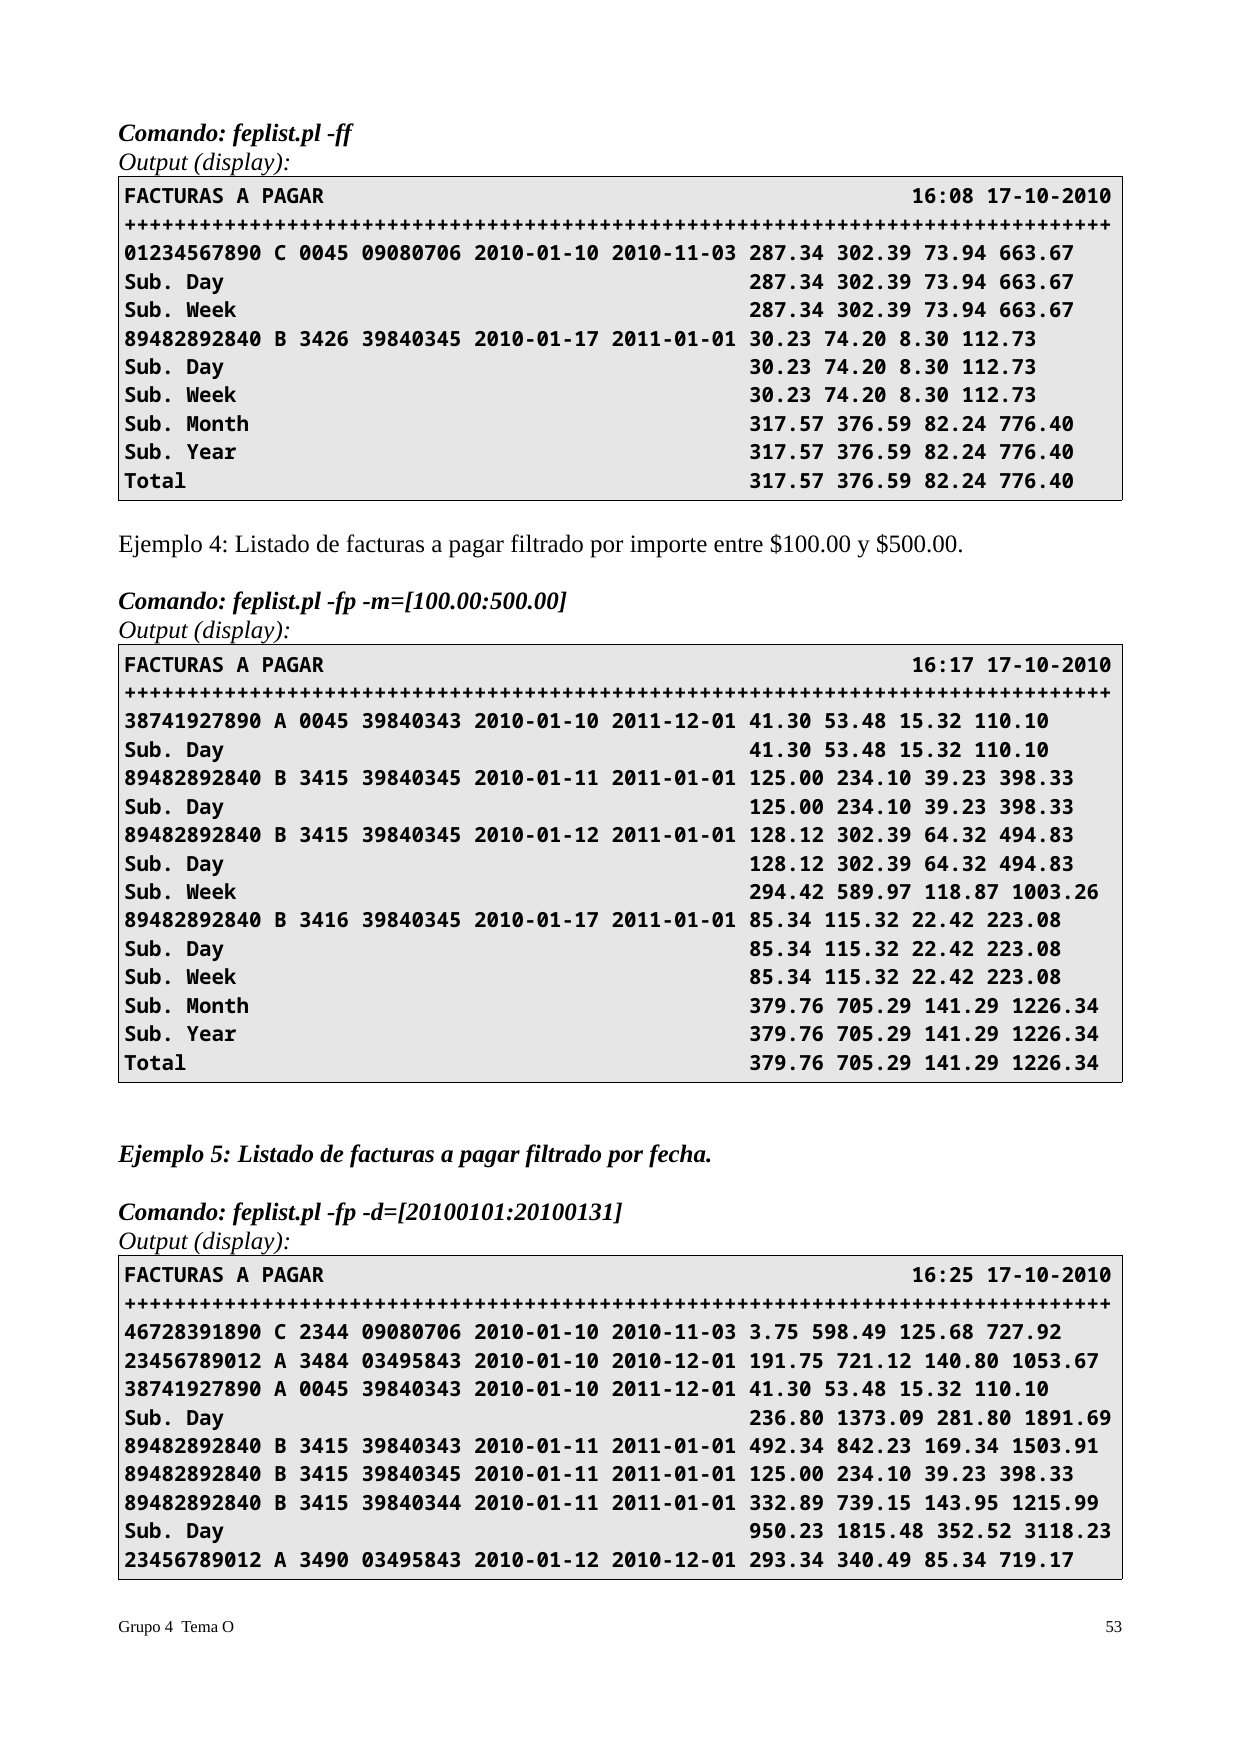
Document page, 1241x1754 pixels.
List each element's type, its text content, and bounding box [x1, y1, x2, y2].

text Ejemplo 5: Listado de facturas a pagar filtrado por fecha. [118, 1139, 1122, 1168]
table_header FACTURAS A PAGAR 16:17 17-10-2010 +++++++++++++++++++++++++++++++++++++++++++++++++++++++++++++++++++++++++++++++ 38741927890 A 0045 39840343 2010-01-10 2011-12-01 41.30 53.48 15.32 110.10 Sub. Day 41.30 53.48 15.32 110.10 89482892840 B 3415 39840345 2010-01-11 2011-01-01 125.00 234.10 39.23 398.33 Sub. Day 125.00 234.10 39.23 398.33 89482892840 B 3415 39840345 2010-01-12 2011-01-01 128.12 302.39 64.32 494.83 Sub. Day 128.12 302.39 64.32 494.83 Sub. Week 294.42 589.97 118.87 1003.26 89482892840 B 3416 39840345 2010-01-17 2011-01-01 85.34 115.32 22.42 223.08 Sub. Day 85.34 115.32 22.42 223.08 Sub. Week 85.34 115.32 22.42 223.08 Sub. Month 379.76 705.29 141.29 1226.34 Sub. Year 379.76 705.29 141.29 1226.34 Total 379.76 705.29 141.29 1226.34 [119, 645, 1122, 1082]
text Output (display): [118, 615, 1122, 644]
text Output (display): [118, 1226, 1122, 1254]
table_header FACTURAS A PAGAR 16:25 17-10-2010 +++++++++++++++++++++++++++++++++++++++++++++++++++++++++++++++++++++++++++++++ 46728391890 C 2344 09080706 2010-01-10 2010-11-03 3.75 598.49 125.68 727.92 23456789012 A 3484 03495843 2010-01-10 2010-12-01 191.75 721.12 140.80 1053.67 38741927890 A 0045 39840343 2010-01-10 2011-12-01 41.30 53.48 15.32 110.10 Sub. Day 236.80 1373.09 281.80 1891.69 89482892840 B 3415 39840343 2010-01-11 2011-01-01 492.34 842.23 169.34 1503.91 89482892840 B 3415 39840345 2010-01-11 2011-01-01 125.00 234.10 39.23 398.33 89482892840 B 3415 39840344 2010-01-11 2011-01-01 332.89 739.15 143.95 1215.99 Sub. Day 950.23 1815.48 352.52 3118.23 23456789012 A 3490 03495843 2010-01-12 2010-12-01 293.34 340.49 85.34 719.17 [119, 1256, 1122, 1579]
text Comando: feplist.pl -fp -m=[100.00:500.00] [118, 586, 1122, 615]
text Ejemplo 4: Listado de facturas a pagar filtrado por importe entre $100.00 y $500.00. [118, 529, 1122, 558]
text Output (display): [118, 147, 1122, 176]
text Comando: feplist.pl -fp -d=[20100101:20100131] [118, 1197, 1122, 1226]
table_header FACTURAS A PAGAR 16:08 17-10-2010 +++++++++++++++++++++++++++++++++++++++++++++++++++++++++++++++++++++++++++++++ 01234567890 C 0045 09080706 2010-01-10 2010-11-03 287.34 302.39 73.94 663.67 Sub. Day 287.34 302.39 73.94 663.67 Sub. Week 287.34 302.39 73.94 663.67 89482892840 B 3426 39840345 2010-01-17 2011-01-01 30.23 74.20 8.30 112.73 Sub. Day 30.23 74.20 8.30 112.73 Sub. Week 30.23 74.20 8.30 112.73 Sub. Month 317.57 376.59 82.24 776.40 Sub. Year 317.57 376.59 82.24 776.40 Total 317.57 376.59 82.24 776.40 [119, 177, 1122, 500]
text Comando: feplist.pl -ff [118, 118, 1122, 147]
